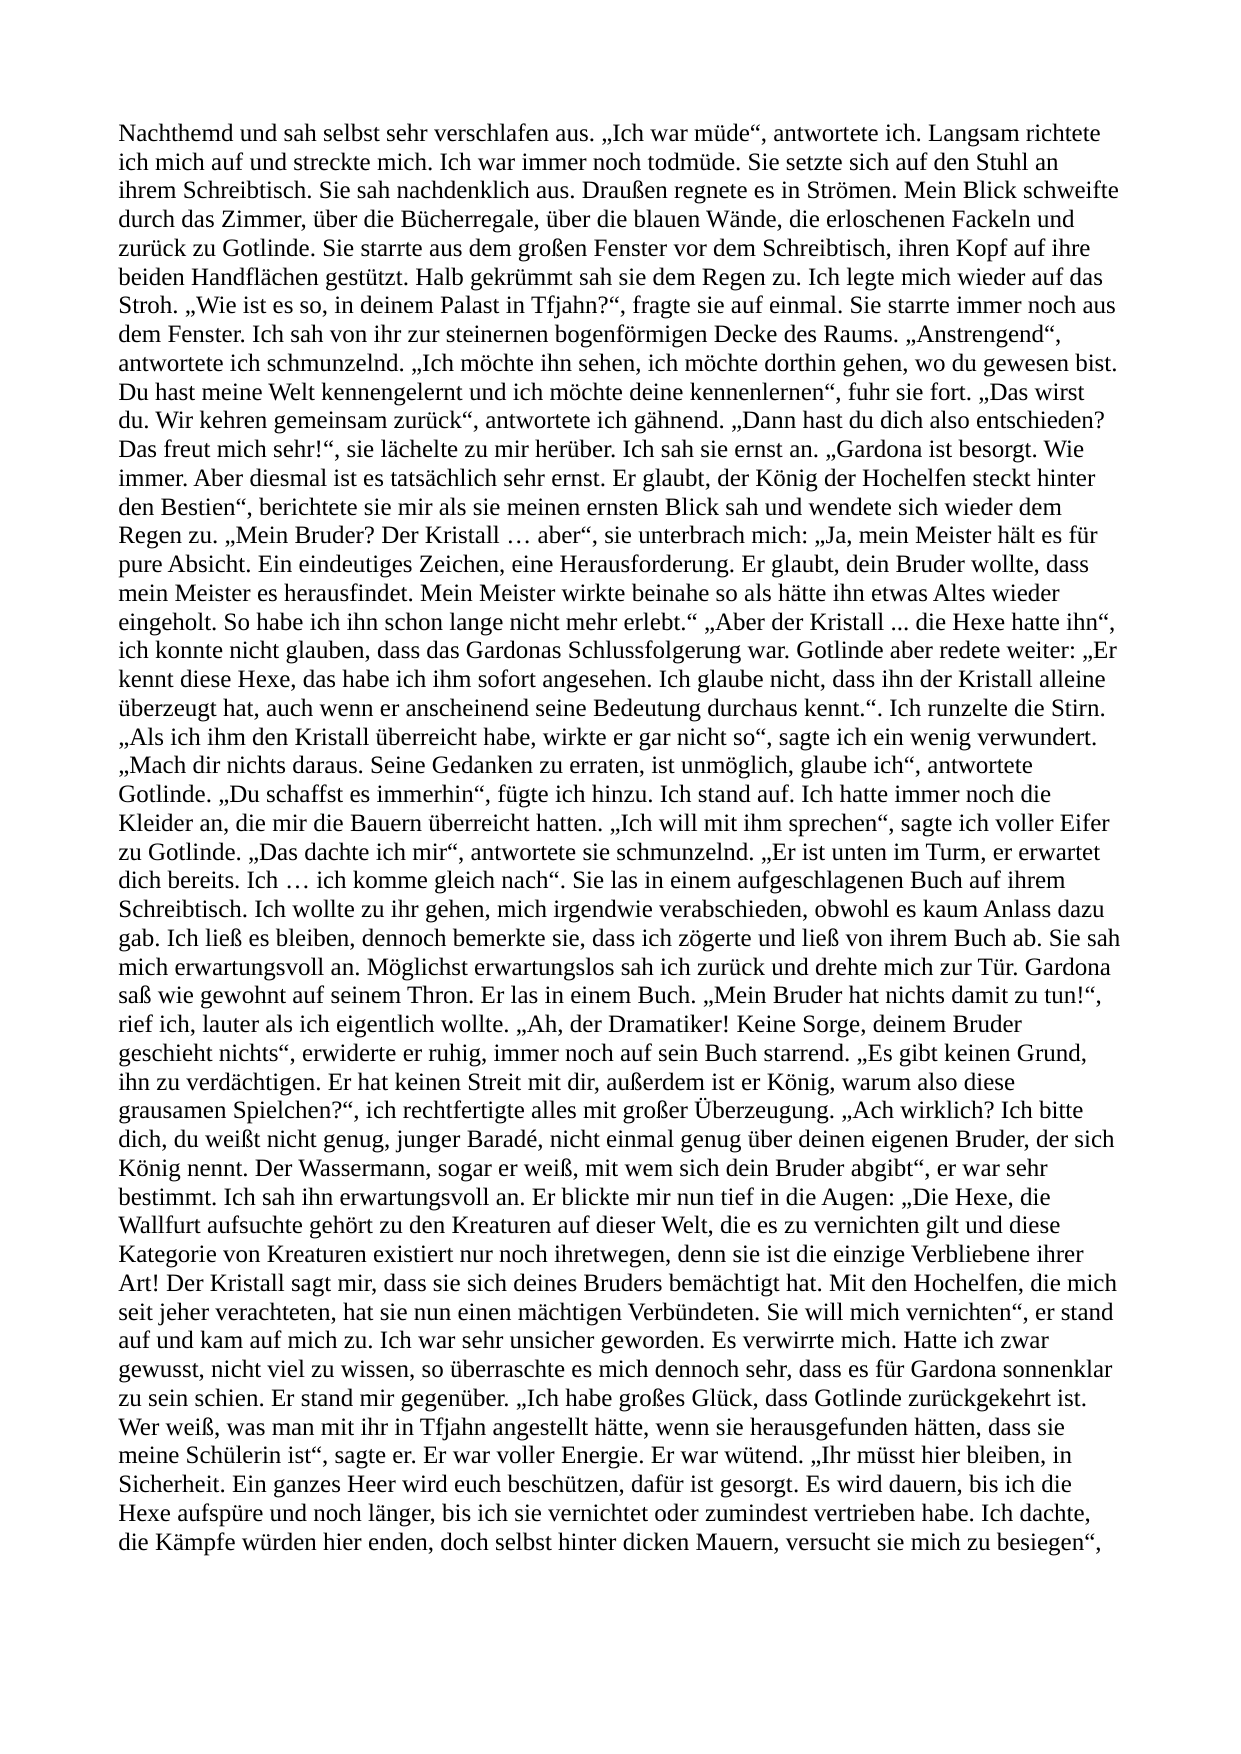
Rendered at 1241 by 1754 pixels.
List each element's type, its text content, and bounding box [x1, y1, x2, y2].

text Nachthemd und sah selbst sehr verschlafen aus. „Ich war müde“, antwortete ich. Langsam richtete ich mich auf und streckte mich. Ich war immer noch todmüde. Sie setzte sich auf den Stuhl an ihrem Schreibtisch. Sie sah nachdenklich aus. Draußen regnete es in Strömen. Mein Blick schweifte durch das Zimmer, über die Bücherregale, über die blauen Wände, die erloschenen Fackeln und zurück zu Gotlinde. Sie starrte aus dem großen Fenster vor dem Schreibtisch, ihren Kopf auf ihre beiden Handflächen gestützt. Halb gekrümmt sah sie dem Regen zu. Ich legte mich wieder auf das Stroh. „Wie ist es so, in deinem Palast in Tfjahn?“, fragte sie auf einmal. Sie starrte immer noch aus dem Fenster. Ich sah von ihr zur steinernen bogenförmigen Decke des Raums. „Anstrengend“, antwortete ich schmunzelnd. „Ich möchte ihn sehen, ich möchte dorthin gehen, wo du gewesen bist. Du hast meine Welt kennengelernt und ich möchte deine kennenlernen“, fuhr sie fort. „Das wirst du. Wir kehren gemeinsam zurück“, antwortete ich gähnend. „Dann hast du dich also entschieden? Das freut mich sehr!“, sie lächelte zu mir herüber. Ich sah sie ernst an. „Gardona ist besorgt. Wie immer. Aber diesmal ist es tatsächlich sehr ernst. Er glaubt, der König der Hochelfen steckt hinter den Bestien“, berichtete sie mir als sie meinen ernsten Blick sah und wendete sich wieder dem Regen zu. „Mein Bruder? Der Kristall … aber“, sie unterbrach mich: „Ja, mein Meister hält es für pure Absicht. Ein eindeutiges Zeichen, eine Herausforderung. Er glaubt, dein Bruder wollte, dass mein Meister es herausfindet. Mein Meister wirkte beinahe so als hätte ihn etwas Altes wieder eingeholt. So habe ich ihn schon lange nicht mehr erlebt.“ „Aber der Kristall ... die Hexe hatte ihn“, ich konnte nicht glauben, dass das Gardonas Schlussfolgerung war. Gotlinde aber redete weiter: „Er kennt diese Hexe, das habe ich ihm sofort angesehen. Ich glaube nicht, dass ihn der Kristall alleine überzeugt hat, auch wenn er anscheinend seine Bedeutung durchaus kennt.“. Ich runzelte die Stirn. „Als ich ihm den Kristall überreicht habe, wirkte er gar nicht so“, sagte ich ein wenig verwundert. „Mach dir nichts daraus. Seine Gedanken zu erraten, ist unmöglich, glaube ich“, antwortete Gotlinde. „Du schaffst es immerhin“, fügte ich hinzu. Ich stand auf. Ich hatte immer noch die Kleider an, die mir die Bauern überreicht hatten. „Ich will mit ihm sprechen“, sagte ich voller Eifer zu Gotlinde. „Das dachte ich mir“, antwortete sie schmunzelnd. „Er ist unten im Turm, er erwartet dich bereits. Ich … ich komme gleich nach“. Sie las in einem aufgeschlagenen Buch auf ihrem Schreibtisch. Ich wollte zu ihr gehen, mich irgendwie verabschieden, obwohl es kaum Anlass dazu gab. Ich ließ es bleiben, dennoch bemerkte sie, dass ich zögerte und ließ von ihrem Buch ab. Sie sah mich erwartungsvoll an. Möglichst erwartungslos sah ich zurück und drehte mich zur Tür. Gardona saß wie gewohnt auf seinem Thron. Er las in einem Buch. „Mein Bruder hat nichts damit zu tun!“, rief ich, lauter als ich eigentlich wollte. „Ah, der Dramatiker! Keine Sorge, deinem Bruder geschieht nichts“, erwiderte er ruhig, immer noch auf sein Buch starrend. „Es gibt keinen Grund, ihn zu verdächtigen. Er hat keinen Streit mit dir, außerdem ist er König, warum also diese grausamen Spielchen?“, ich rechtfertigte alles mit großer Überzeugung. „Ach wirklich? Ich bitte dich, du weißt nicht genug, junger Baradé, nicht einmal genug über deinen eigenen Bruder, der sich König nennt. Der Wassermann, sogar er weiß, mit wem sich dein Bruder abgibt“, er war sehr bestimmt. Ich sah ihn erwartungsvoll an. Er blickte mir nun tief in die Augen: „Die Hexe, die Wallfurt aufsuchte gehört zu den Kreaturen auf dieser Welt, die es zu vernichten gilt und diese Kategorie von Kreaturen existiert nur noch ihretwegen, denn sie ist die einzige Verbliebene ihrer Art! Der Kristall sagt mir, dass sie sich deines Bruders bemächtigt hat. Mit den Hochelfen, die mich seit jeher verachteten, hat sie nun einen mächtigen Verbündeten. Sie will mich vernichten“, er stand auf und kam auf mich zu. Ich war sehr unsicher geworden. Es verwirrte mich. Hatte ich zwar gewusst, nicht viel zu wissen, so überraschte es mich dennoch sehr, dass es für Gardona sonnenklar zu sein schien. Er stand mir gegenüber. „Ich habe großes Glück, dass Gotlinde zurückgekehrt ist. Wer weiß, was man mit ihr in Tfjahn angestellt hätte, wenn sie herausgefunden hätten, dass sie meine Schülerin ist“, sagte er. Er war voller Energie. Er war wütend. „Ihr müsst hier bleiben, in Sicherheit. Ein ganzes Heer wird euch beschützen, dafür ist gesorgt. Es wird dauern, bis ich die Hexe aufspüre und noch länger, bis ich sie vernichtet oder zumindest vertrieben habe. Ich dachte, die Kämpfe würden hier enden, doch selbst hinter dicken Mauern, versucht sie mich zu besiegen“, [118, 118, 1122, 1556]
